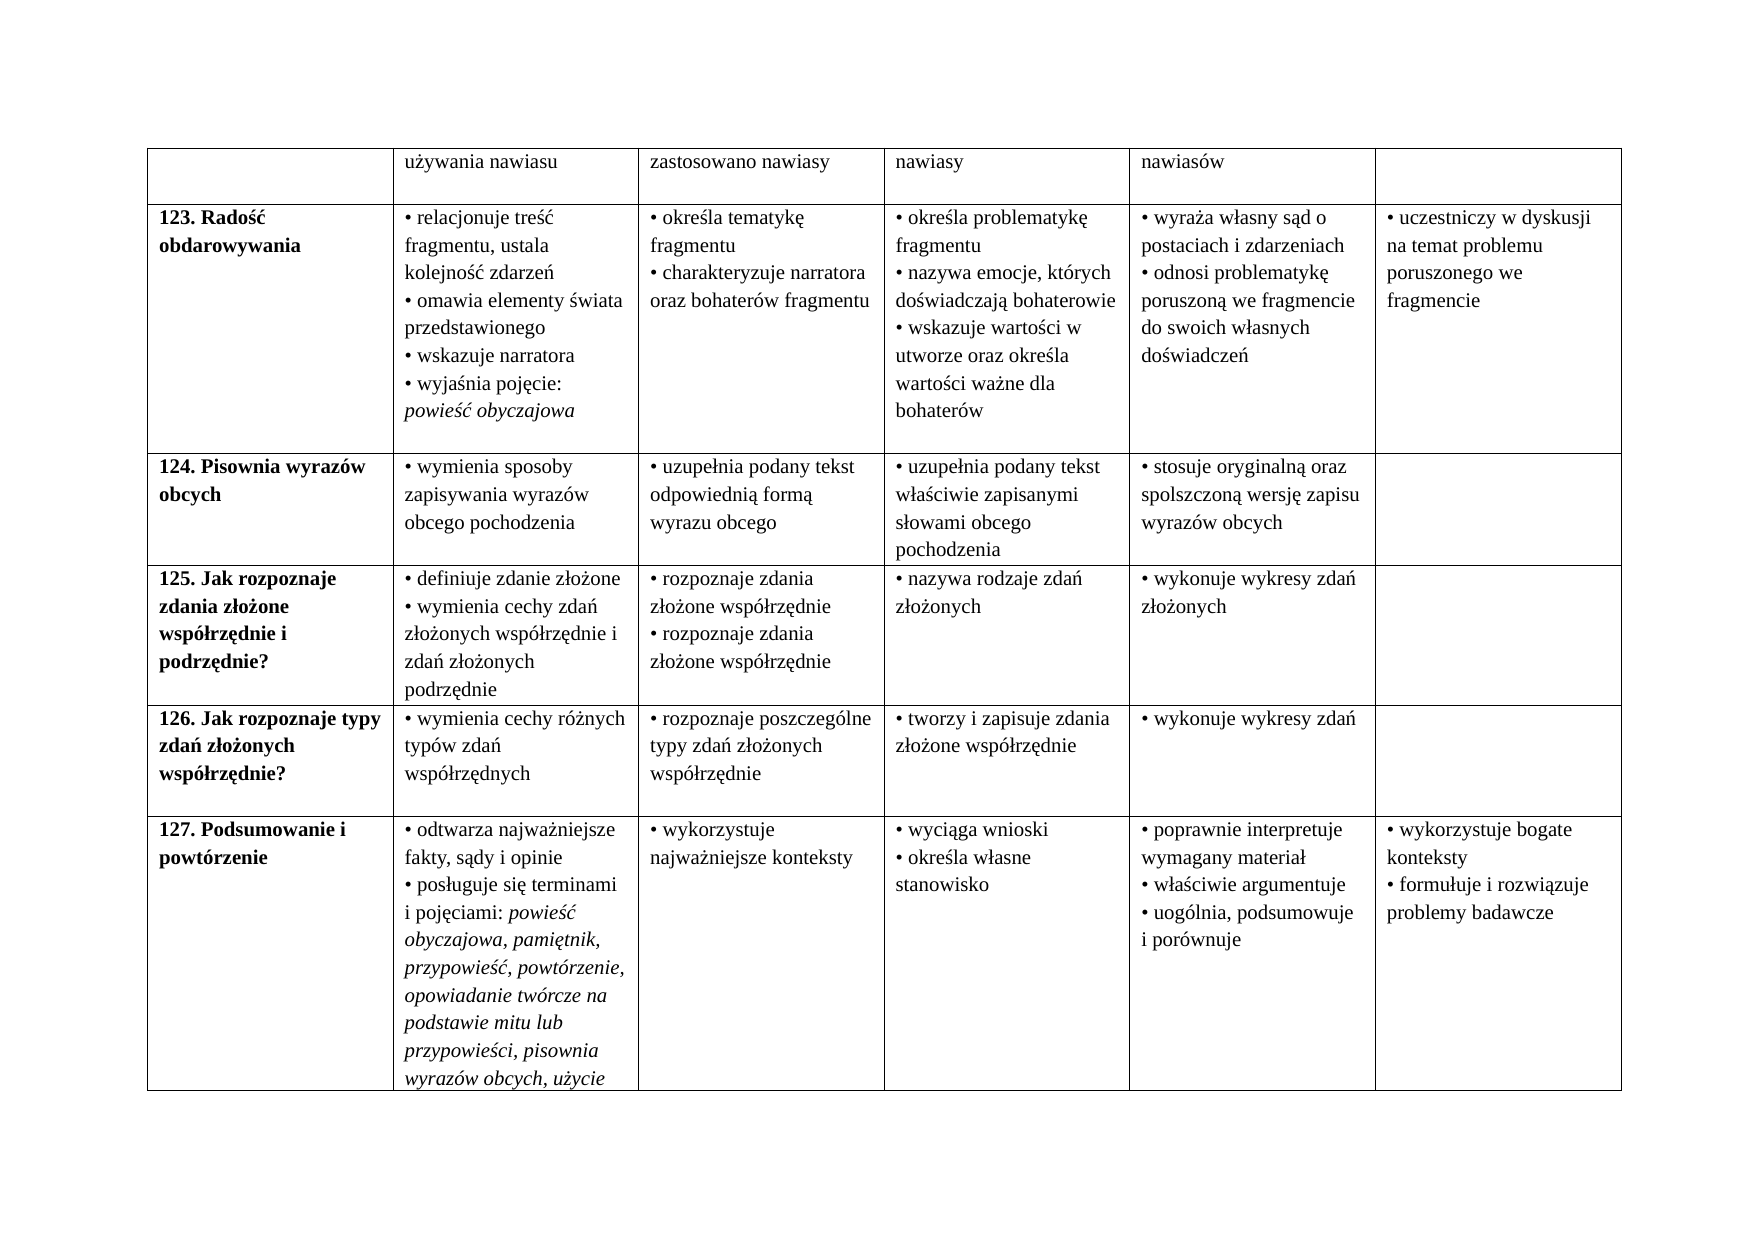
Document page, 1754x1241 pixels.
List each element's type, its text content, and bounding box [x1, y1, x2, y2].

table_cell 125. Jak rozpoznaje zdania złożone współrzędnie i podrzędnie? [148, 566, 393, 704]
table_cell • wymienia cechy różnych typów zdań współrzędnych [394, 706, 638, 816]
table_cell • uzupełnia podany tekst odpowiednią formą wyrazu obcego [639, 454, 884, 565]
table_cell [1376, 566, 1621, 704]
table_cell • wyraża własny sąd o postaciach i zdarzeniach • odnosi problematykę poruszoną we fragmencie do swoich własnych doświadczeń [1130, 205, 1375, 453]
table_cell używania nawiasu [394, 149, 638, 204]
table_cell nawiasów [1130, 149, 1375, 204]
table_cell • wykorzystuje bogate konteksty • formułuje i rozwiązuje problemy badawcze [1376, 817, 1621, 1089]
table_cell • wymienia sposoby zapisywania wyrazów obcego pochodzenia [394, 454, 638, 565]
table_cell [1376, 706, 1621, 816]
table_cell zastosowano nawiasy [639, 149, 884, 204]
table_cell • rozpoznaje zdania złożone współrzędnie • rozpoznaje zdania złożone współrzędnie [639, 566, 884, 704]
table_cell • definiuje zdanie złożone • wymienia cechy zdań złożonych współrzędnie i zdań złożonych podrzędnie [394, 566, 638, 704]
table_cell [1376, 149, 1621, 204]
table_cell • wyciąga wnioski • określa własne stanowisko [885, 817, 1129, 1089]
table_cell • rozpoznaje poszczególne typy zdań złożonych współrzędnie [639, 706, 884, 816]
table_cell • relacjonuje treść fragmentu, ustala kolejność zdarzeń • omawia elementy świata przedstawionego • wskazuje narratora • wyjaśnia pojęcie: powieść obyczajowa [394, 205, 638, 453]
table_cell • uczestniczy w dyskusji na temat problemu poruszonego we fragmencie [1376, 205, 1621, 453]
table_cell • określa problematykę fragmentu • nazywa emocje, których doświadczają bohaterowie • wskazuje wartości w utworze oraz określa wartości ważne dla bohaterów [885, 205, 1129, 453]
table_cell 123. Radość obdarowywania [148, 205, 393, 453]
table_cell • poprawnie interpretuje wymagany materiał • właściwie argumentuje • uogólnia, podsumowuje i porównuje [1130, 817, 1375, 1089]
table_cell nawiasy [885, 149, 1129, 204]
table_cell • odtwarza najważniejsze fakty, sądy i opinie • posługuje się terminami i pojęciami: powieść obyczajowa, pamiętnik, przypowieść, powtórzenie, opowiadanie twórcze na podstawie mitu lub przypowieści, pisownia wyrazów obcych, użycie [394, 817, 638, 1089]
table_cell [1376, 454, 1621, 565]
table_cell [148, 149, 393, 204]
table_cell 126. Jak rozpoznaje typy zdań złożonych współrzędnie? [148, 706, 393, 816]
table_cell • określa tematykę fragmentu • charakteryzuje narratora oraz bohaterów fragmentu [639, 205, 884, 453]
table_cell • stosuje oryginalną oraz spolszczoną wersję zapisu wyrazów obcych [1130, 454, 1375, 565]
table_cell 124. Pisownia wyrazów obcych [148, 454, 393, 565]
table_cell 127. Podsumowanie i powtórzenie [148, 817, 393, 1089]
table_cell • wykonuje wykresy zdań [1130, 706, 1375, 816]
table_cell • nazywa rodzaje zdań złożonych [885, 566, 1129, 704]
table_cell • wykorzystuje najważniejsze konteksty [639, 817, 884, 1089]
table_cell • wykonuje wykresy zdań złożonych [1130, 566, 1375, 704]
table_cell • uzupełnia podany tekst właściwie zapisanymi słowami obcego pochodzenia [885, 454, 1129, 565]
table_cell • tworzy i zapisuje zdania złożone współrzędnie [885, 706, 1129, 816]
